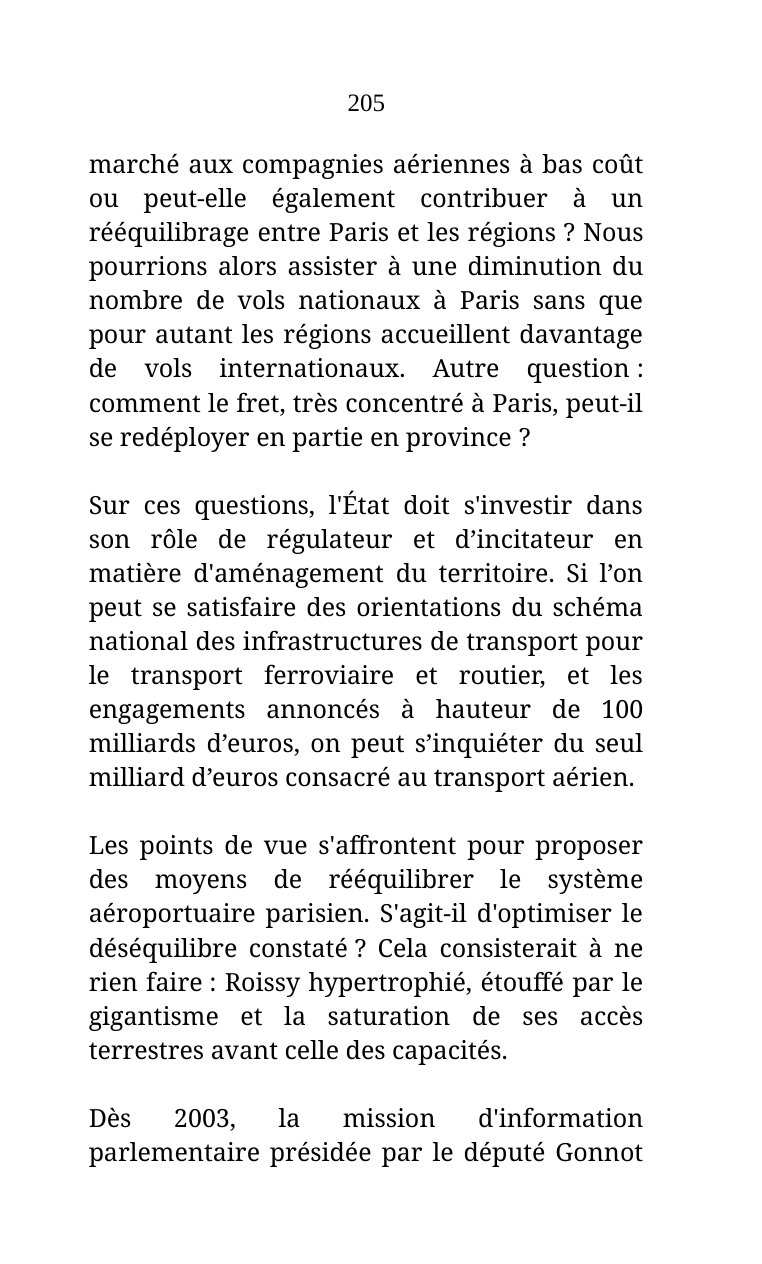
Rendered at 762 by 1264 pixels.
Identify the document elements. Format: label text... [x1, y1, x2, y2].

text Dès 2003, la mission d'information parlementaire présidée par le député Gonnot [88, 1101, 644, 1169]
text Les points de vue s'affrontent pour proposer des moyens de rééquilibrer le système aéroportuaire parisien. S'agit-il d'optimiser le déséquilibre constaté ? Cela consisterait à ne rien faire : Roissy hypertrophié, étouffé par le gigantisme et la saturation de ses accès terrestres avant celle des capacités. [88, 828, 644, 1066]
text marché aux compagnies aériennes à bas coût ou peut-elle également contribuer à un rééquilibrage entre Paris et les régions ? Nous pourrions alors assister à une diminution du nombre de vols nationaux à Paris sans que pour autant les régions accueillent davantage de vols internationaux. Autre question : comment le fret, très concentré à Paris, peut-il se redéployer en partie en province ? [88, 147, 644, 453]
text Sur ces questions, l'État doit s'investir dans son rôle de régulateur et d’incitateur en matière d'aménagement du territoire. Si l’on peut se satisfaire des orientations du schéma national des infrastructures de transport pour le transport ferroviaire et routier, et les engagements annoncés à hauteur de 100 milliards d’euros, on peut s’inquiéter du seul milliard d’euros consacré au transport aérien. [88, 487, 644, 794]
